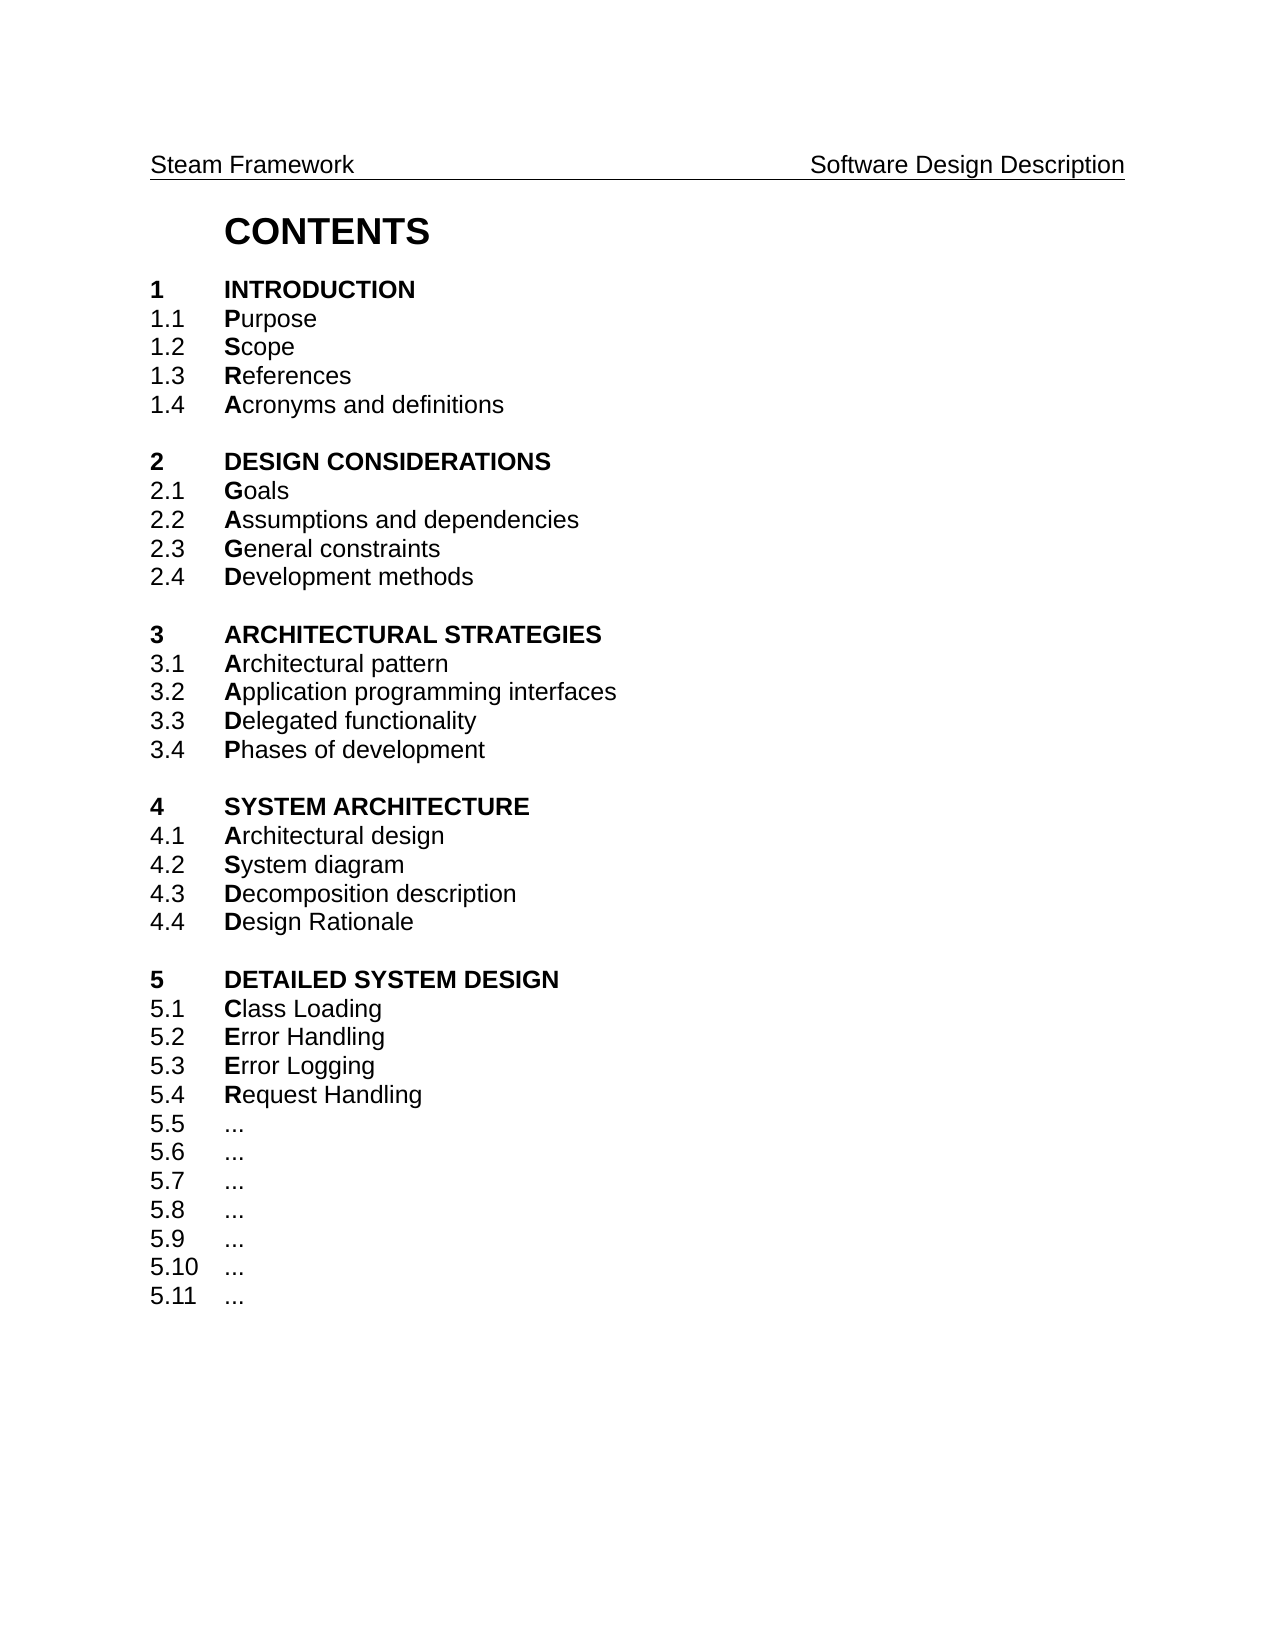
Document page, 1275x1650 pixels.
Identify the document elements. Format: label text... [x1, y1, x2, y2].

text 3 ARCHITECTURAL STRATEGIES [150, 620, 1125, 649]
text 3.3 Delegated functionality [150, 706, 1125, 735]
text 1.1 Purpose [150, 304, 1125, 332]
text 2.3 General constraints [150, 534, 1125, 562]
text 4 SYSTEM ARCHITECTURE [150, 792, 1125, 821]
text 1.2 Scope [150, 332, 1125, 361]
text 5.5 ... [150, 1109, 1125, 1137]
text 3.2 Application programming interfaces [150, 677, 1125, 706]
text 4.1 Architectural design [150, 821, 1125, 850]
text 2 DESIGN CONSIDERATIONS [150, 447, 1125, 476]
text 5.4 Request Handling [150, 1080, 1125, 1109]
text 5.8 ... [150, 1195, 1125, 1224]
text 5.1 Class Loading [150, 994, 1125, 1022]
text 2.1 Goals [150, 476, 1125, 505]
text 5 DETAILED SYSTEM DESIGN [150, 965, 1125, 994]
text 5.11 ... [150, 1281, 1125, 1310]
text 2.2 Assumptions and dependencies [150, 505, 1125, 534]
text 1 INTRODUCTION [150, 275, 1125, 304]
text 1.3 References [150, 361, 1125, 390]
text 1.4 Acronyms and definitions [150, 390, 1125, 419]
text 2.4 Development methods [150, 562, 1125, 591]
text 4.2 System diagram [150, 850, 1125, 879]
text 5.9 ... [150, 1224, 1125, 1252]
text 3.4 Phases of development [150, 735, 1125, 764]
text 5.7 ... [150, 1166, 1125, 1195]
text 5.2 Error Handling [150, 1022, 1125, 1051]
text 5.6 ... [150, 1137, 1125, 1166]
subtitle CONTENTS [150, 209, 1125, 252]
text 3.1 Architectural pattern [150, 649, 1125, 677]
text 5.10 ... [150, 1252, 1125, 1281]
text 4.3 Decomposition description [150, 879, 1125, 907]
text 5.3 Error Logging [150, 1051, 1125, 1080]
text 4.4 Design Rationale [150, 907, 1125, 936]
